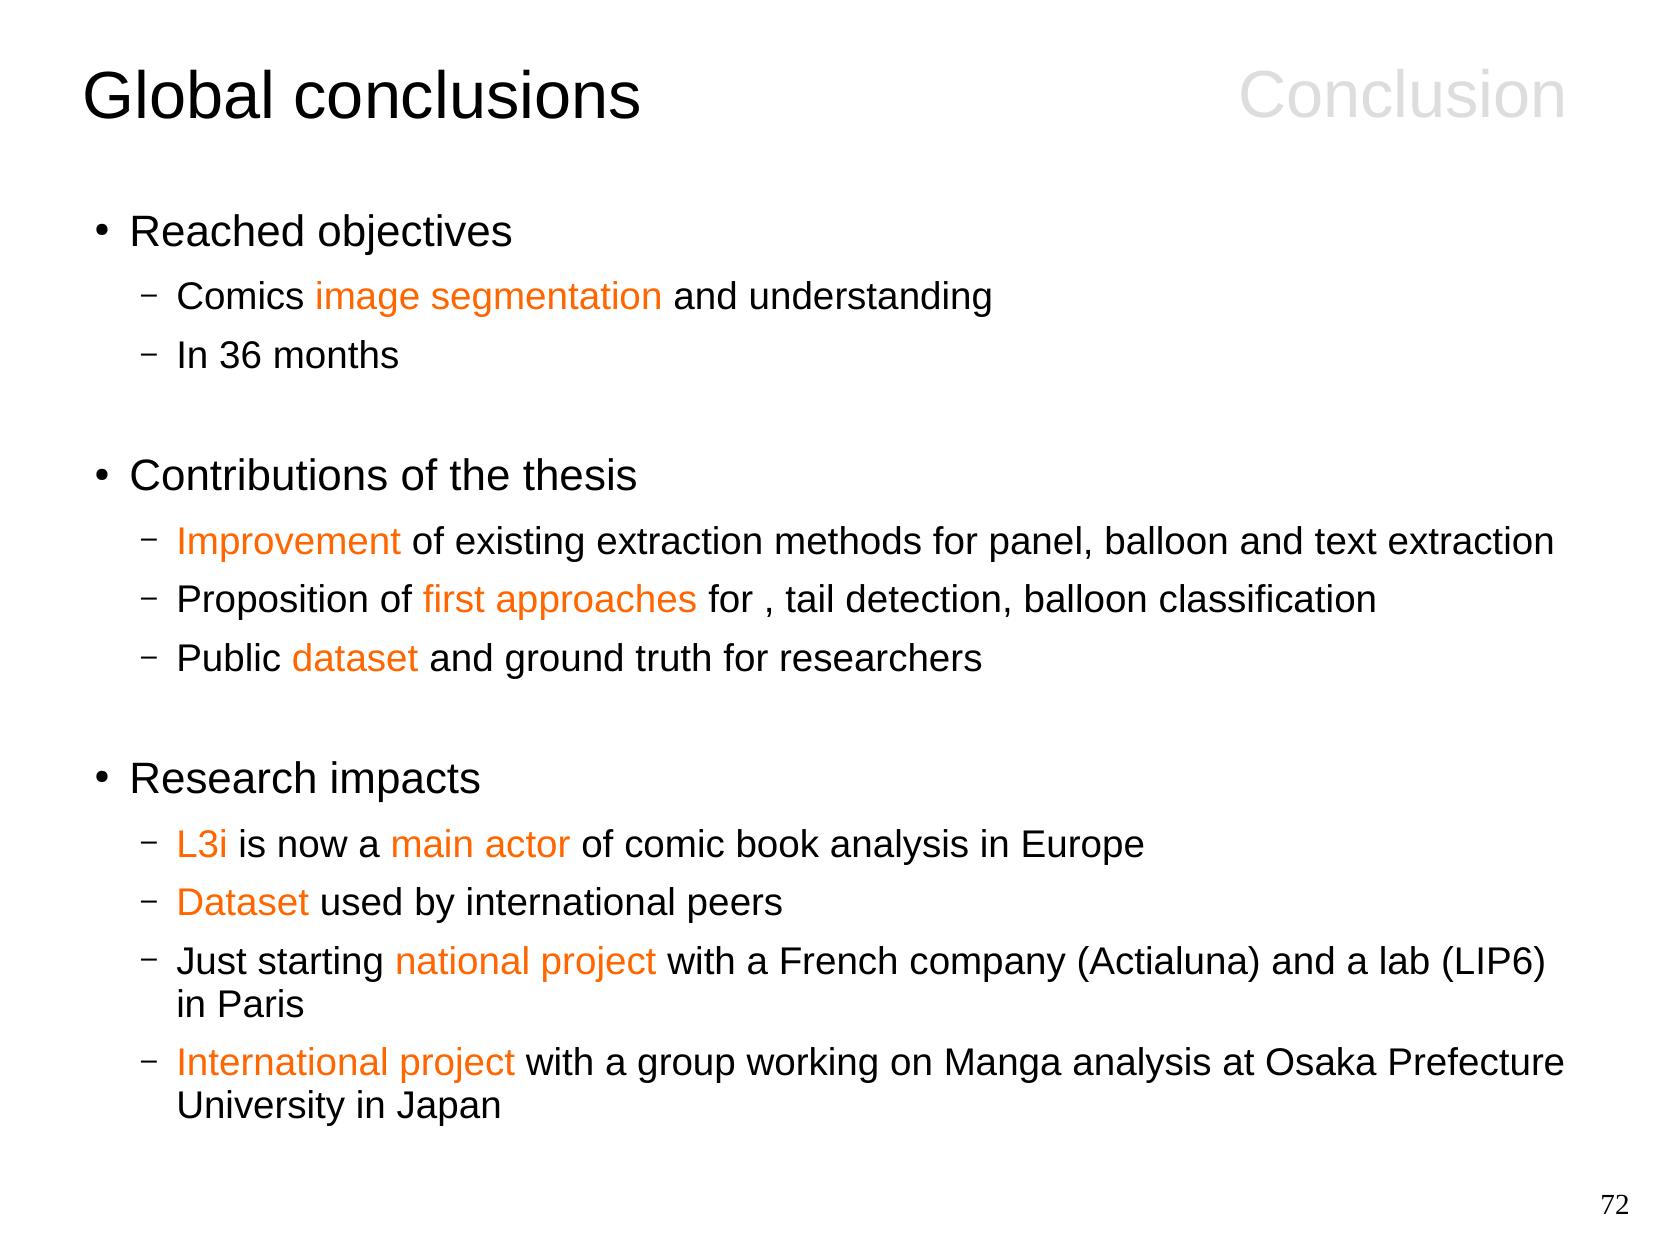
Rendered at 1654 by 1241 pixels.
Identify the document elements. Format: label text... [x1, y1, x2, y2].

title Global conclusions [82, 49, 1571, 142]
list Reached objectives Comics image segmentation and understanding In 36 months Contributions of the thesis Improvement of existing extraction methods for panel, balloon and text extraction Proposition of first approaches for , tail detection, balloon classification Public dataset and ground truth for researchers Research impacts L3i is now a main actor of comic book analysis in Europe Dataset used by international peers Just starting national project with a French company (Actialuna) and a lab (LIP6) in Paris International project with a group working on Manga analysis at Osaka Prefecture University in Japan [82, 206, 1571, 1134]
